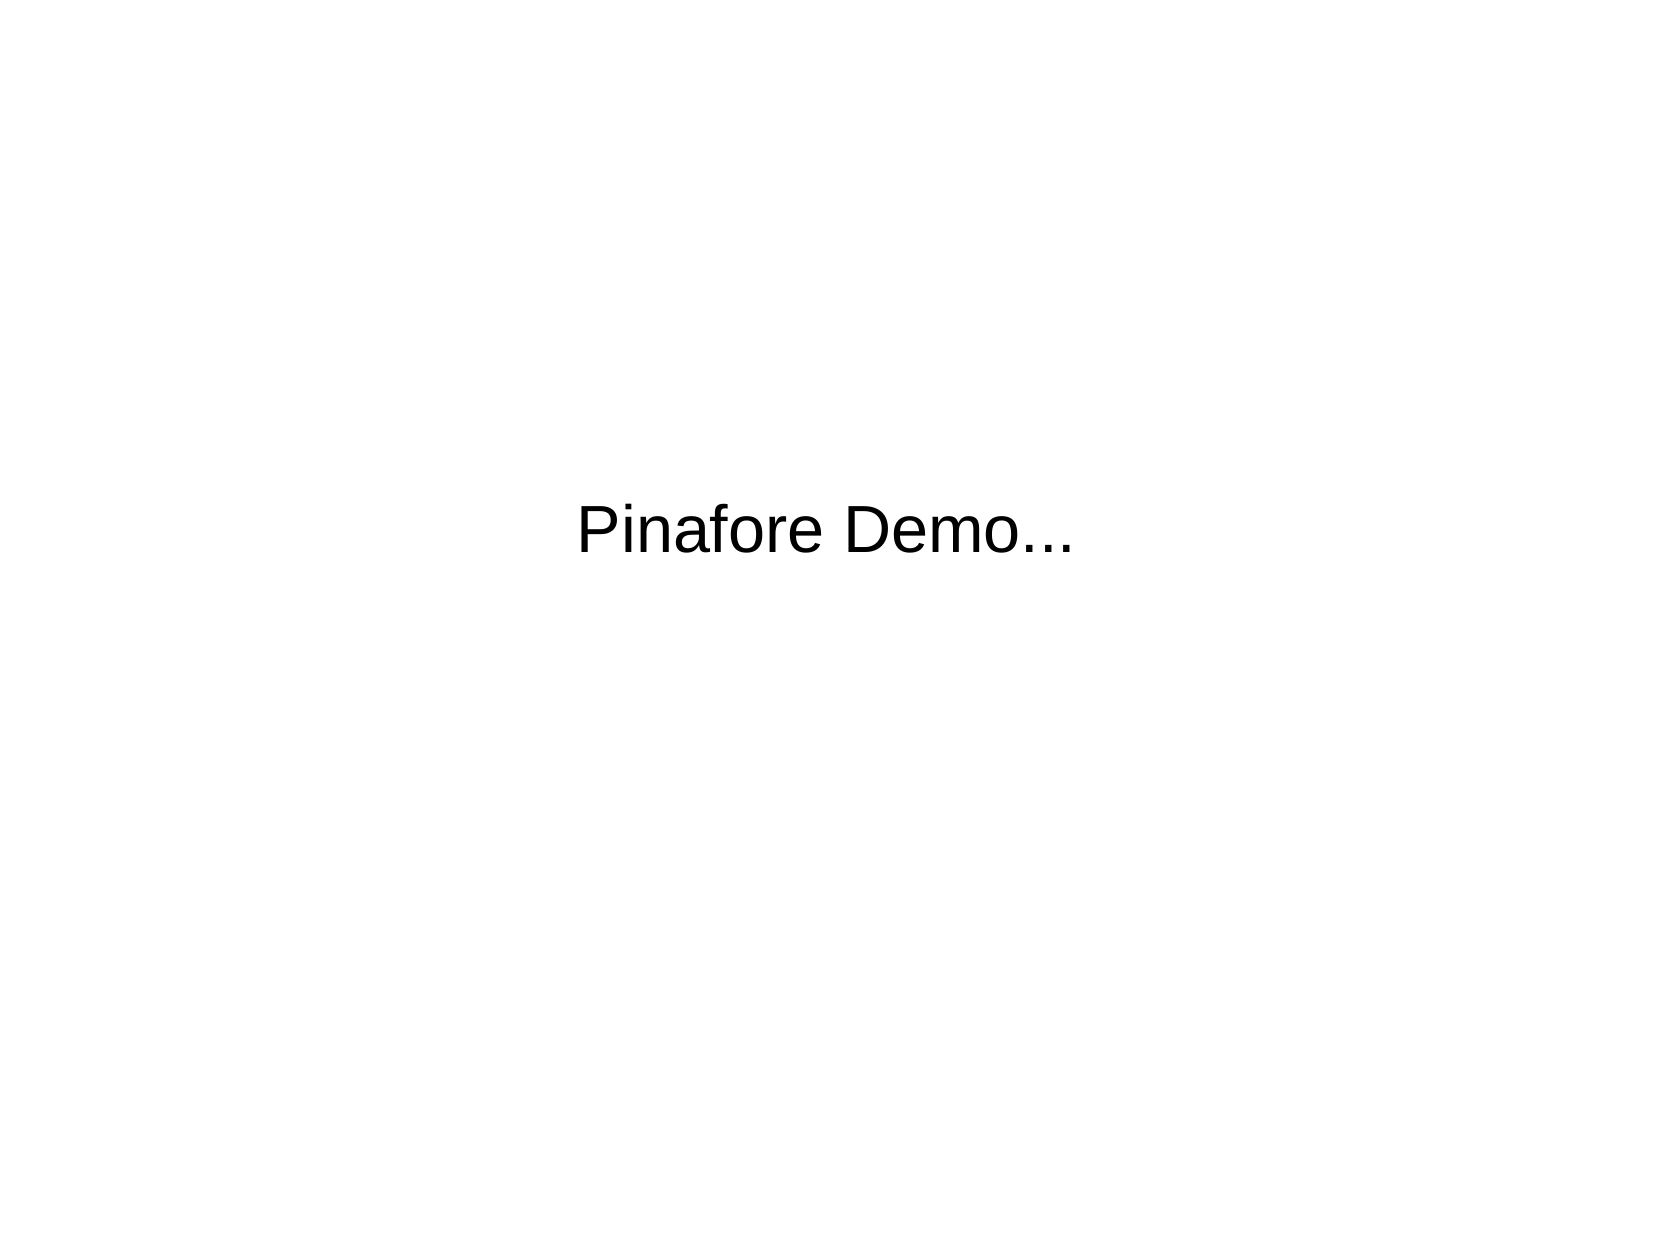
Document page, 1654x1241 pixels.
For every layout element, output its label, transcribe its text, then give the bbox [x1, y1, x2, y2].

subtitle Pinafore Demo... [82, 49, 1571, 1010]
